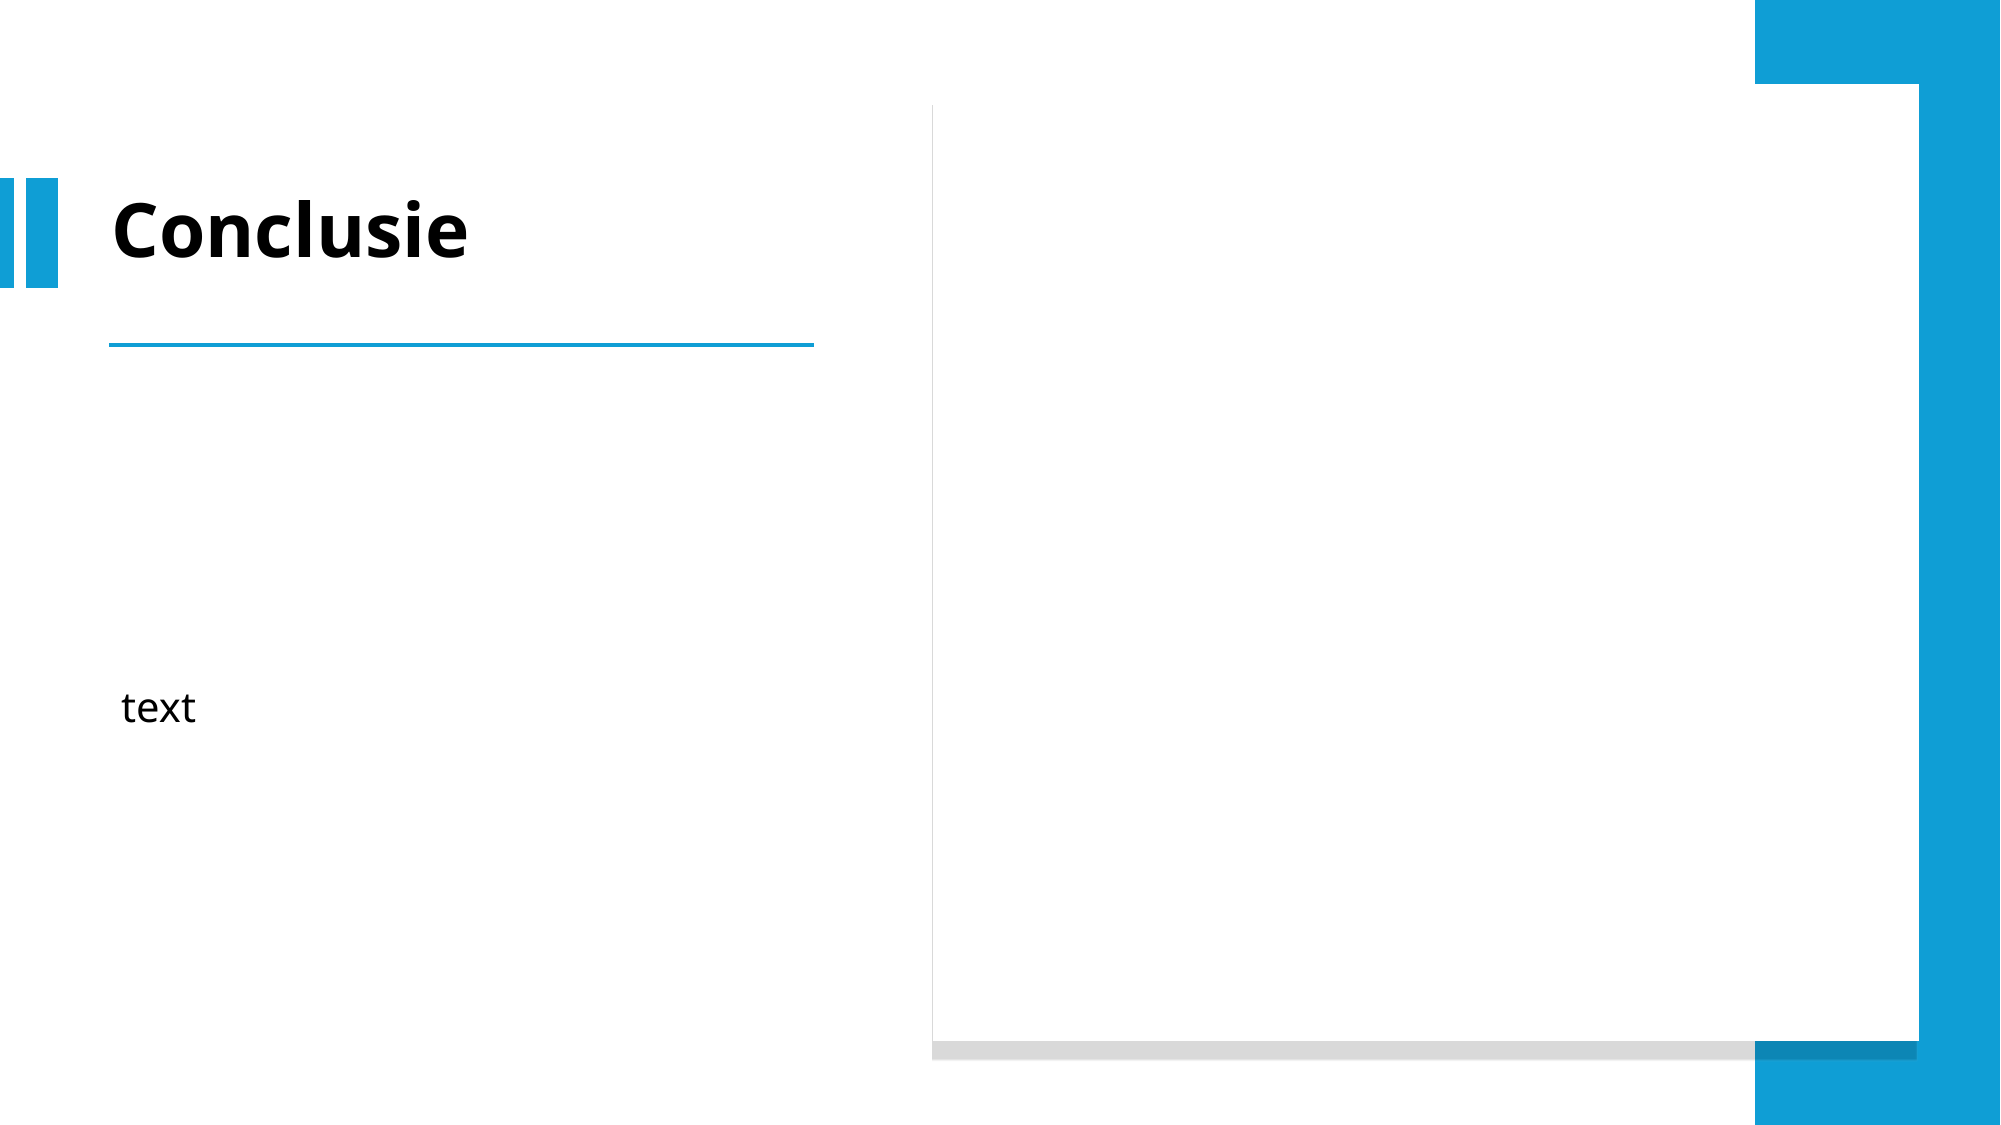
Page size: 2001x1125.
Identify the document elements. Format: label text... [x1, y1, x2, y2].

text_box text [96, 382, 845, 1036]
text_box [0, 0, 2000, 1125]
title Conclusie [96, 140, 845, 326]
